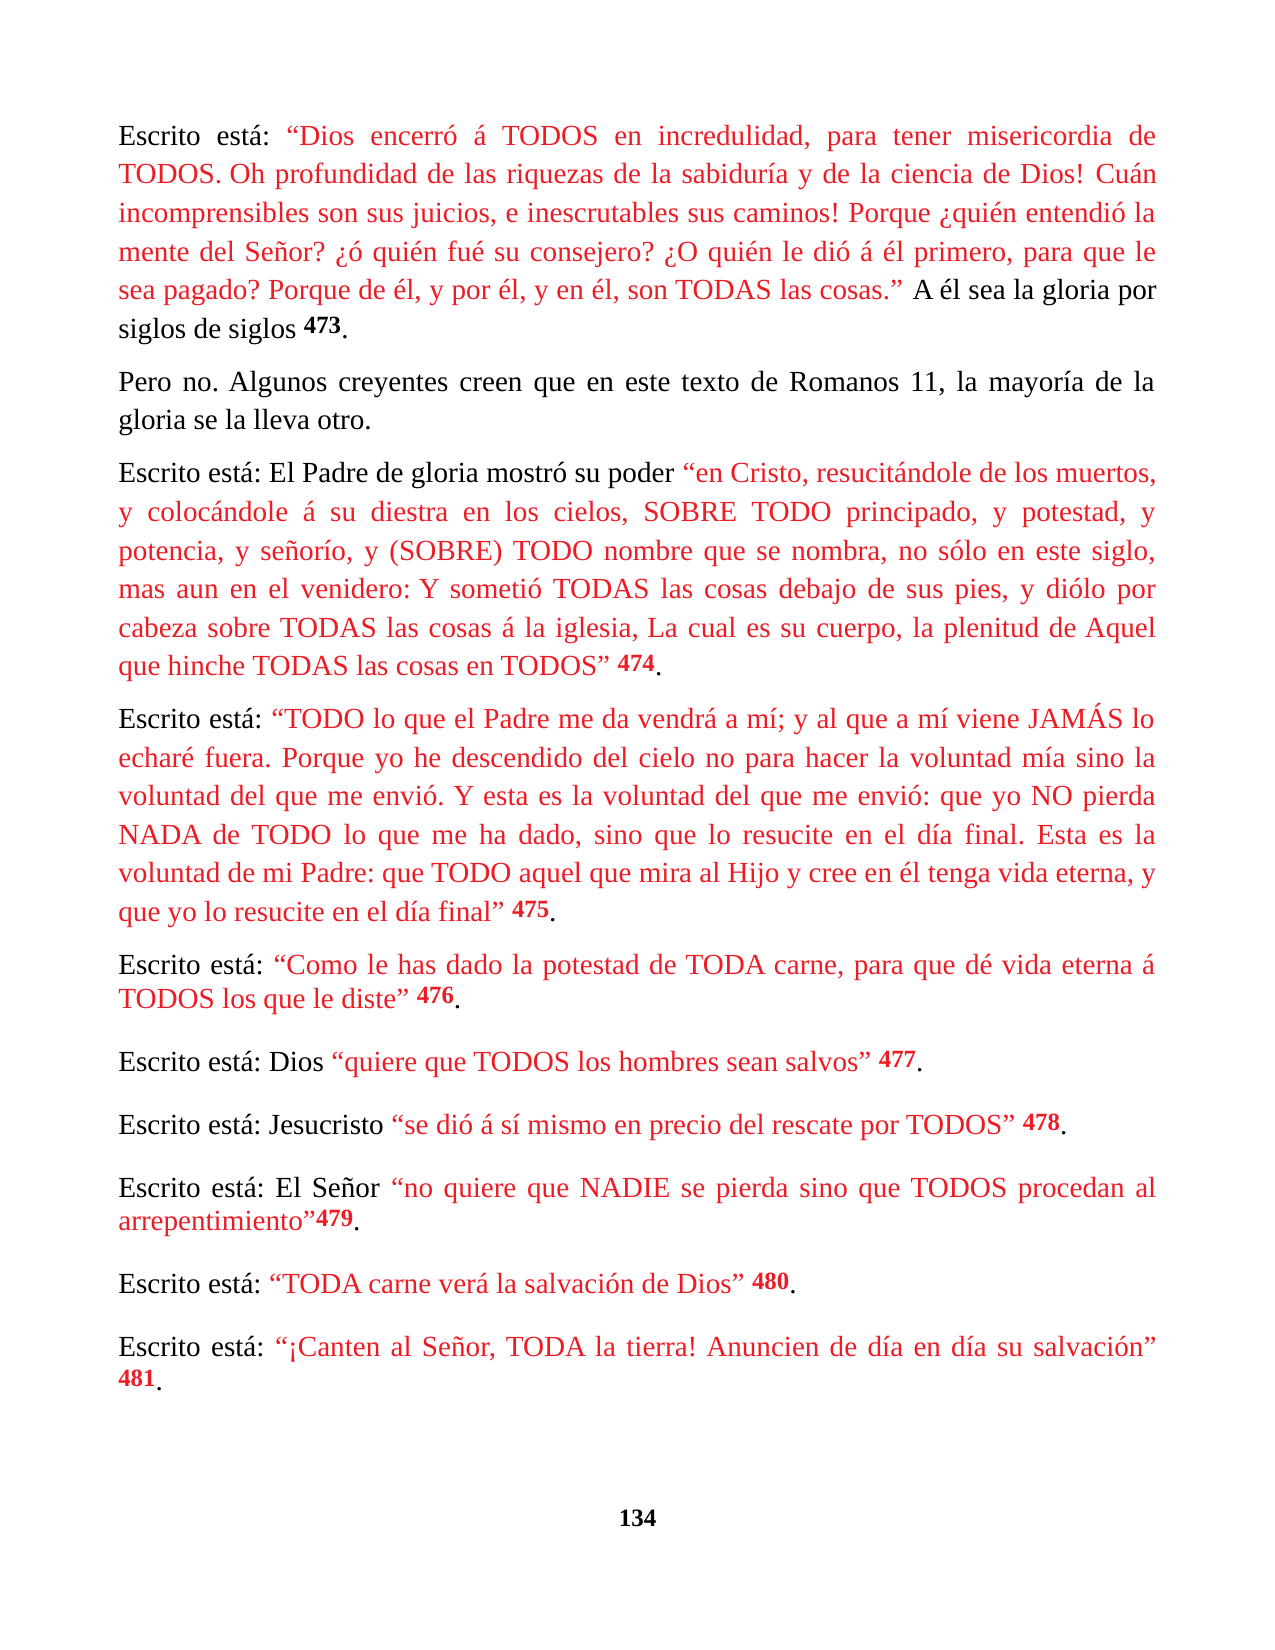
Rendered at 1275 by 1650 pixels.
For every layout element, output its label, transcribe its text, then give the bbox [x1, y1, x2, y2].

text Escrito está: El Señor “no quiere que NADIE se pierda sino que TODOS procedan al arrepentimiento”. [118, 1170, 1157, 1237]
text Escrito está: “¡Canten al Señor, TODA la tierra! Anuncien de día en día su salvación” . [118, 1329, 1157, 1397]
text Escrito está: “TODO lo que el Padre me da vendrá a mí; y al que a mí viene JAMÁS lo echaré fuera. Porque yo he descendido del cielo no para hacer la voluntad mía sino la voluntad del que me envió. Y esta es la voluntad del que me envió: que yo NO pierda NADA de TODO lo que me ha dado, sino que lo resucite en el día final. Esta es la voluntad de mi Padre: que TODO aquel que mira al Hijo y cree en él tenga vida eterna, y que yo lo resucite en el día final” . [118, 701, 1157, 928]
text Escrito está: “Como le has dado la potestad de TODA carne, para que dé vida eterna á TODOS los que le diste” . [118, 947, 1157, 1014]
text Escrito está: Jesucristo “se dió á sí mismo en precio del rescate por TODOS” . [118, 1107, 1157, 1140]
text Escrito está: El Padre de gloria mostró su poder “en Cristo, resucitándole de los muertos, y colocándole á su diestra en los cielos, SOBRE TODO principado, y potestad, y potencia, y señorío, y (SOBRE) TODO nombre que se nombra, no sólo en este siglo, mas aun en el venidero: Y sometió TODAS las cosas debajo de sus pies, y diólo por cabeza sobre TODAS las cosas á la iglesia, La cual es su cuerpo, la plenitud de Aquel que hinche TODAS las cosas en TODOS” . [118, 456, 1157, 682]
text Pero no. Algunos creyentes creen que en este texto de Romanos 11, la mayoría de la gloria se la lleva otro. [118, 364, 1157, 436]
text Escrito está: “Dios encerró á TODOS en incredulidad, para tener misericordia de TODOS. Oh profundidad de las riquezas de la sabiduría y de la ciencia de Dios! ­Cuán incomprensibles son sus juicios, e inescrutables sus caminos! Porque ¿quién entendió la mente del Señor? ¿ó quién fué su consejero? ¿O quién le dió á él primero, para que le sea pagado? Porque de él, y por él, y en él, son TODAS las cosas.” A él sea la gloria por siglos de siglos . [118, 118, 1157, 344]
text Escrito está: Dios “quiere que TODOS los hombres sean salvos” . [118, 1044, 1157, 1077]
text Escrito está: “TODA carne verá la salvación de Dios” . [118, 1266, 1157, 1300]
